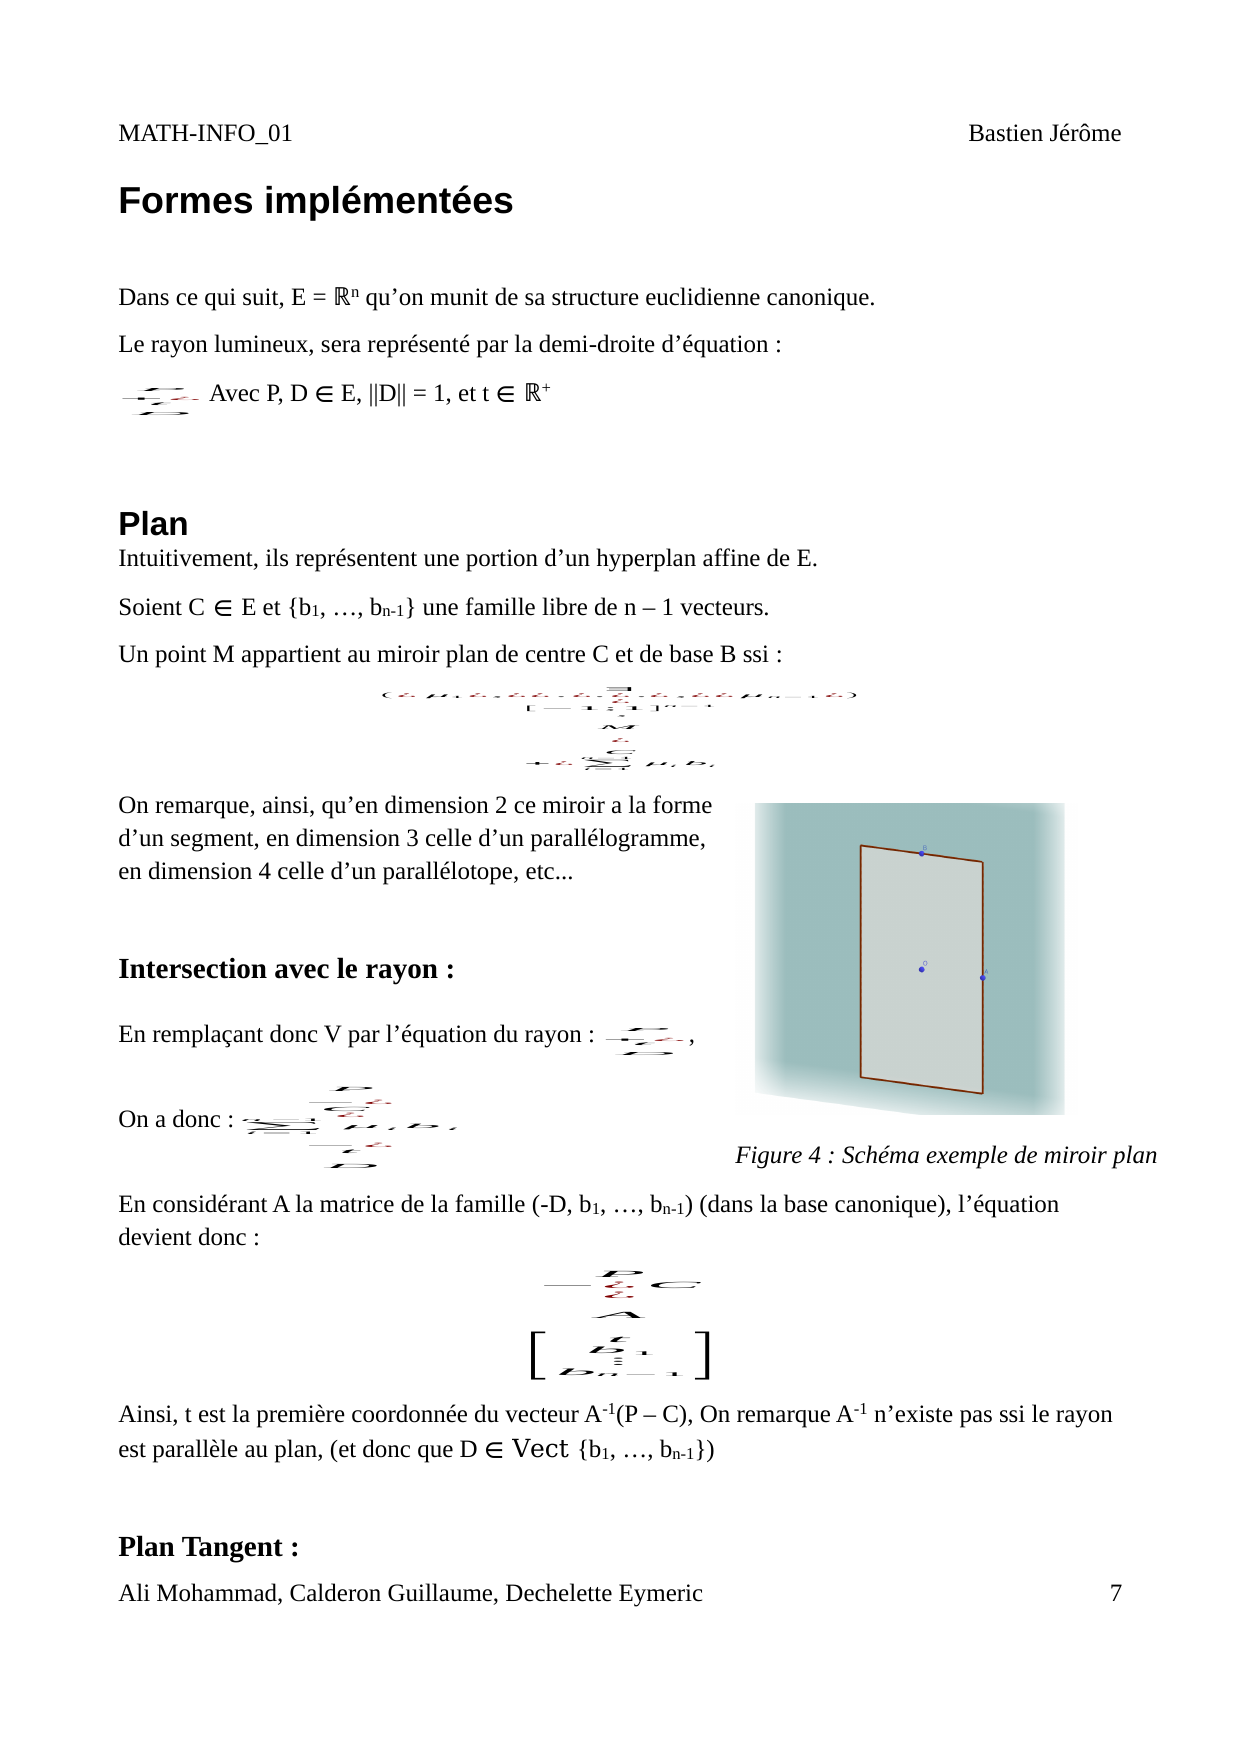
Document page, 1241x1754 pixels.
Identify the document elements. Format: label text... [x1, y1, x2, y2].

text On a donc : [118, 1086, 735, 1170]
text Avec P, D ∈ E, ||D|| = 1, et t ∈ ℝ+ [118, 377, 1122, 417]
text Figure 4 : Schéma exemple de miroir plan [735, 1140, 1165, 1169]
text Ainsi, t est la première coordonnée du vecteur A-1(P – C), On remarque A-1 n’existe pas ssi le rayon est parallèle au plan, (et donc que D ∈ Vect {b1, …, bn-1}) [118, 1399, 1122, 1463]
text Dans ce qui suit, E = ℝn qu’on munit de sa structure euclidienne canonique. [118, 282, 1122, 311]
text En considérant A la matrice de la famille (-D, b1, …, bn-1) (dans la base canonique), l’équation devient donc : [118, 1189, 1122, 1251]
subtitle Plan [118, 504, 1122, 543]
text On remarque, ainsi, qu’en dimension 2 ce miroir a la forme d’un segment, en dimension 3 celle d’un parallélogramme, en dimension 4 celle d’un parallélotope, etc... [118, 790, 1165, 1140]
text Intuitivement, ils représentent une portion d’un hyperplan affine de E. [118, 543, 1122, 571]
text Un point M appartient au miroir plan de centre C et de base B ssi : [118, 639, 1122, 668]
text Le rayon lumineux, sera représenté par la demi-droite d’équation : [118, 329, 1122, 358]
text En remplaçant donc V par l’équation du rayon : , [118, 1019, 735, 1057]
text Soient C ∈ E et {b1, …, bn-1} une famille libre de n – 1 vecteurs. [118, 590, 1122, 620]
subtitle Formes implémentées [118, 178, 1122, 222]
text Plan Tangent : [118, 1529, 1122, 1563]
text Intersection avec le rayon : [118, 952, 735, 985]
